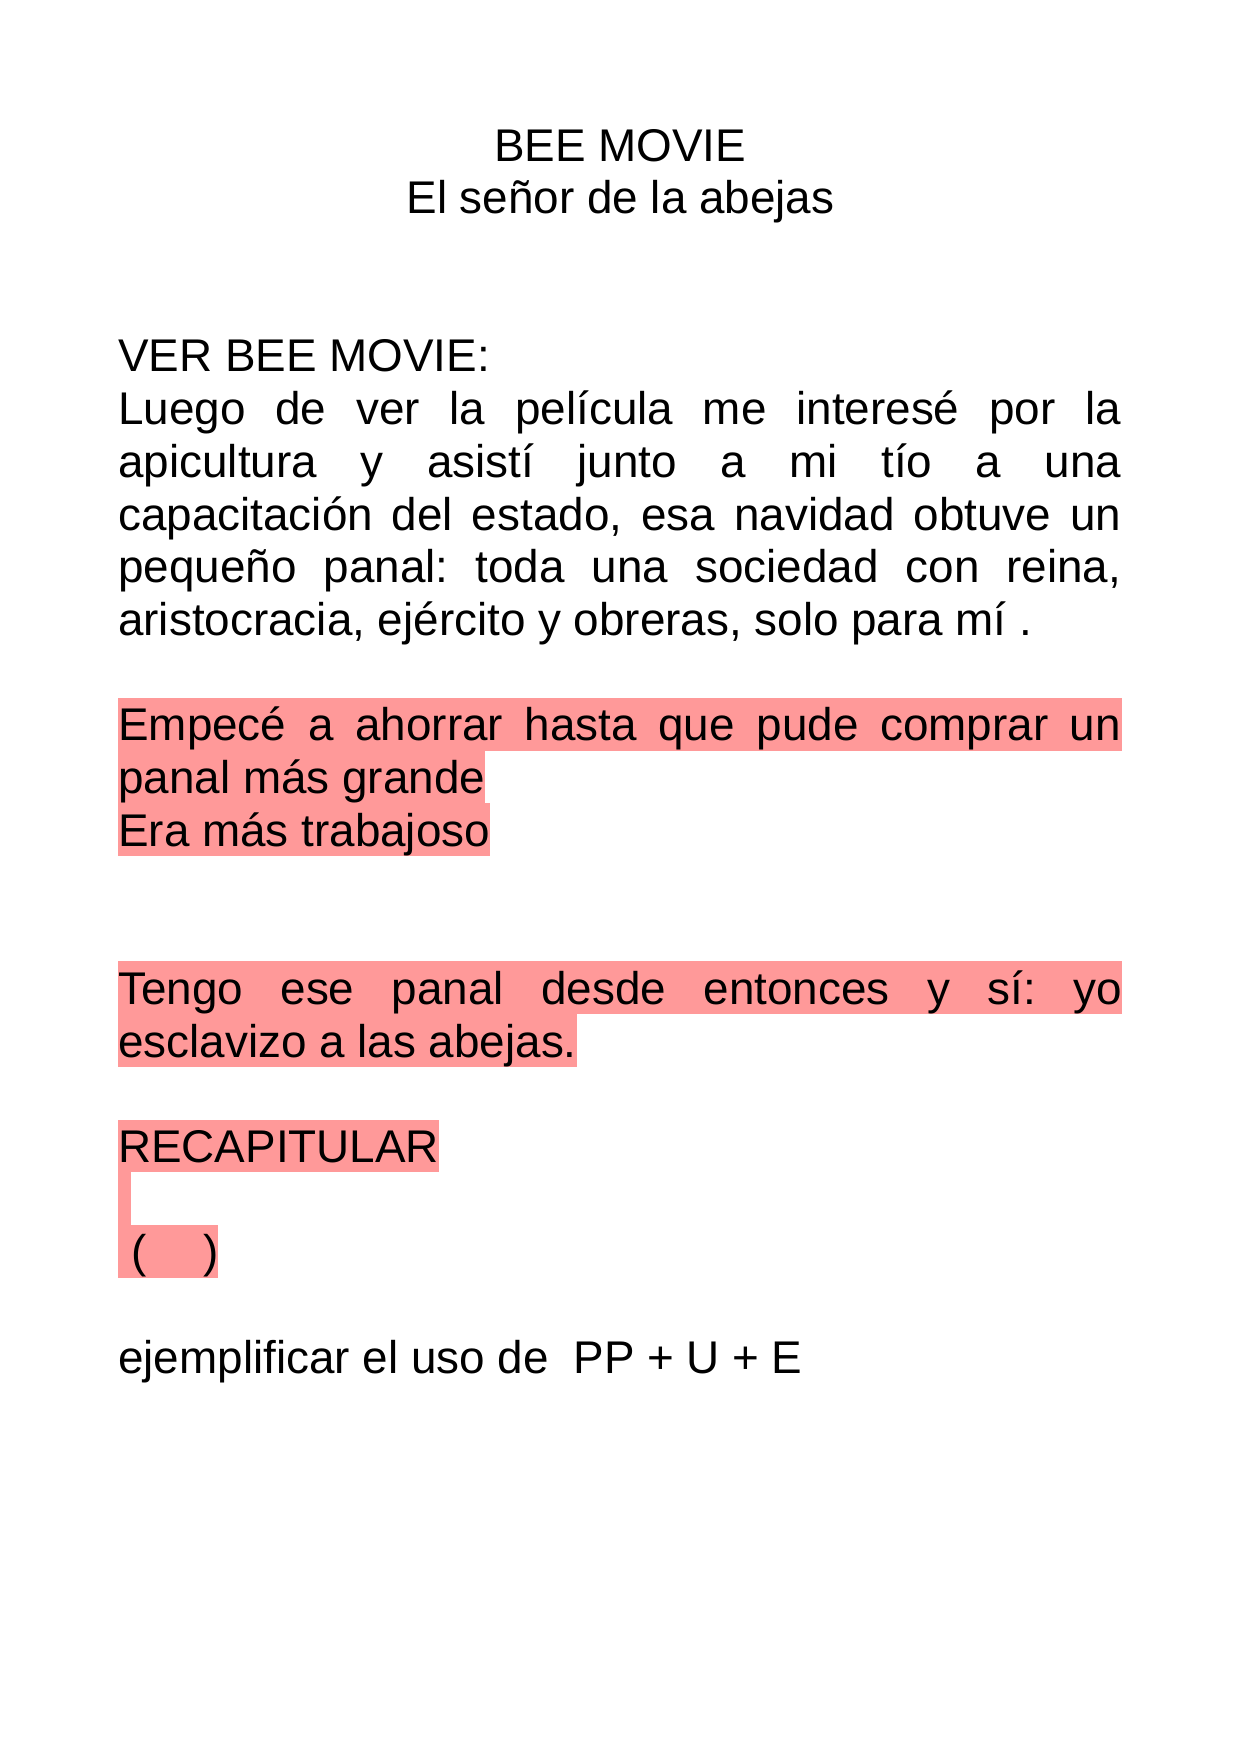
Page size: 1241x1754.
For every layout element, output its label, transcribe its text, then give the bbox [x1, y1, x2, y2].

text Empecé a ahorrar hasta que pude comprar un panal más grande [118, 698, 1122, 803]
text RECAPITULAR [118, 1119, 1122, 1172]
text Luego de ver la película me interesé por la apicultura y asistí junto a mi tío a una capacitación del estado, esa navidad obtuve un pequeño panal: toda una sociedad con reina, aristocracia, ejército y obreras, solo para mí . [118, 382, 1122, 645]
text El señor de la abejas [118, 171, 1122, 223]
text Era más trabajoso [118, 803, 1122, 856]
text Tengo ese panal desde entonces y sí: yo esclavizo a las abejas. [118, 961, 1122, 1067]
text ( ) [118, 1225, 1122, 1278]
text ejemplificar el uso de PP + U + E [118, 1330, 1122, 1383]
text VER BEE MOVIE: [118, 329, 1122, 382]
text BEE MOVIE [118, 118, 1122, 171]
